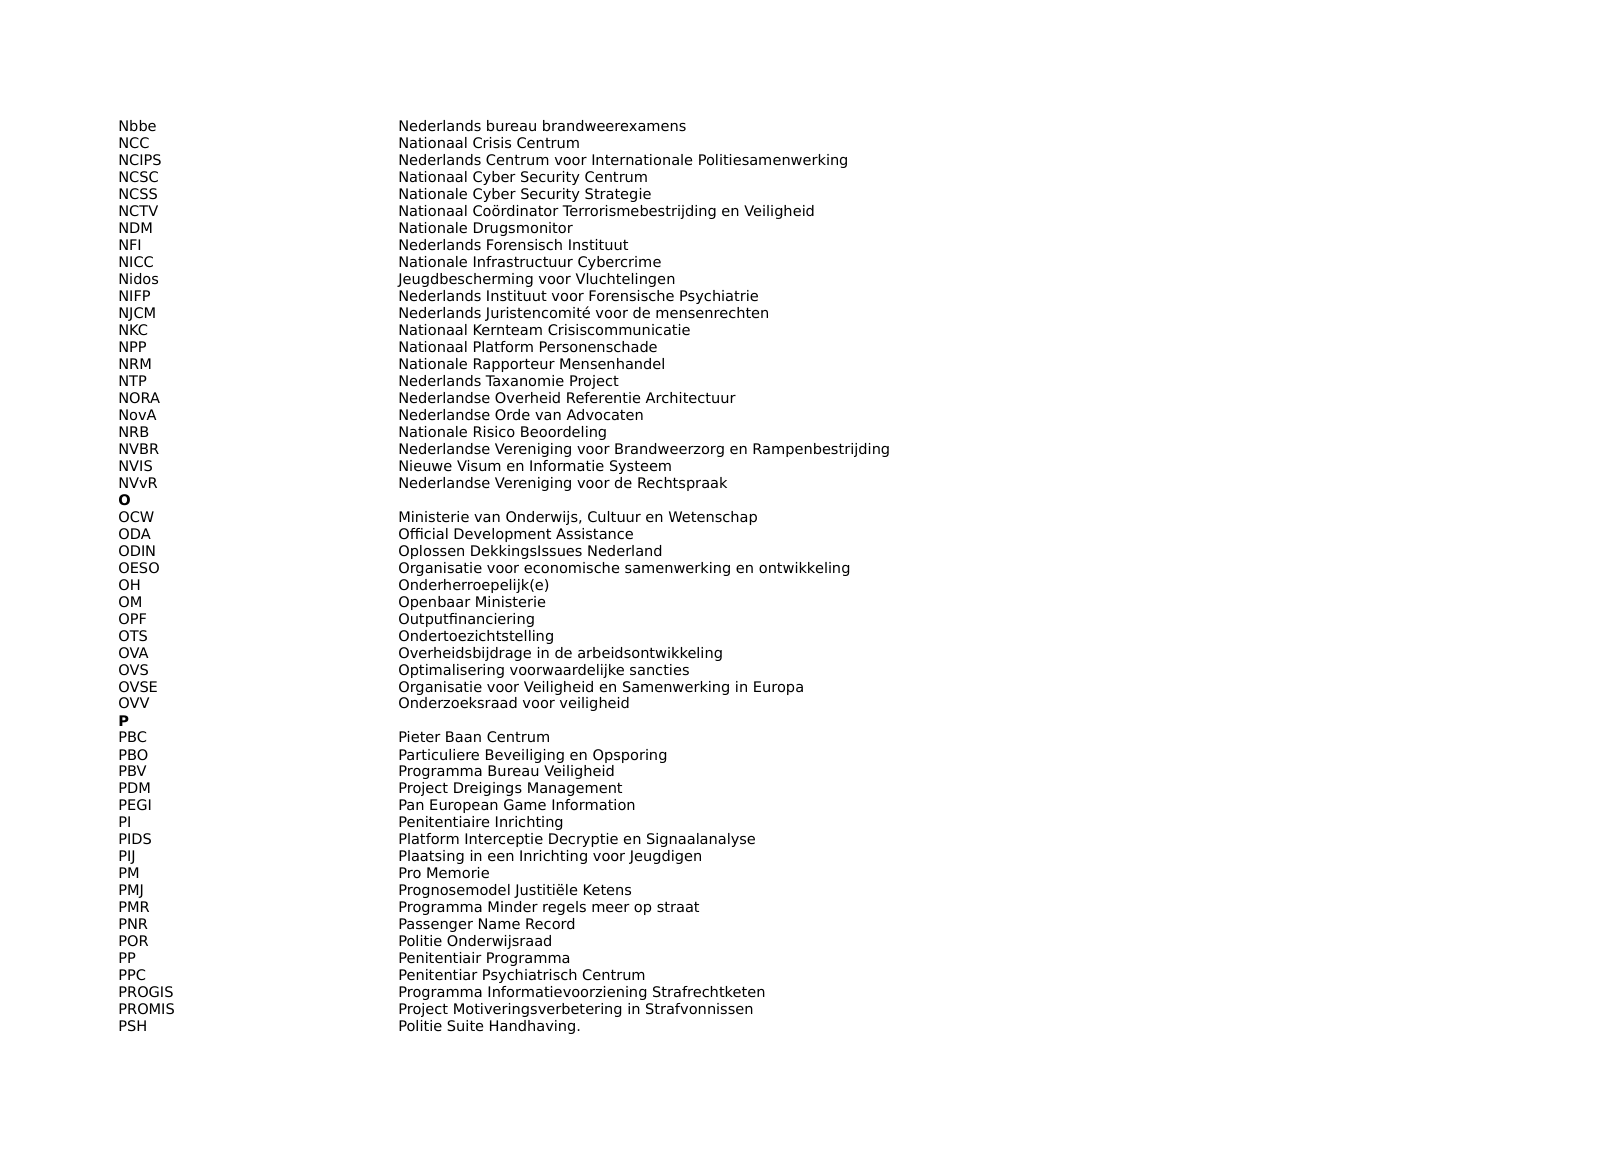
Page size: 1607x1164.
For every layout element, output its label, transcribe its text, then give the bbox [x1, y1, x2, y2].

table_cell Penitentiaire Inrichting [392, 814, 1488, 831]
table_cell NKC [118, 322, 392, 339]
table_cell Nationale Cyber Security Strategie [392, 186, 1488, 203]
table_cell Ministerie van Onderwijs, Cultuur en Wetenschap [392, 509, 1488, 526]
table_cell PMJ [118, 882, 392, 899]
table_cell PNR [118, 916, 392, 933]
table_cell Openbaar Ministerie [392, 594, 1488, 611]
table_cell Nederlands Taxanomie Project [392, 373, 1488, 390]
table_cell Nationaal Crisis Centrum [392, 135, 1488, 152]
table_cell Onderherroepelijk(e) [392, 577, 1488, 593]
table_cell Overheidsbijdrage in de arbeidsontwikkeling [392, 645, 1488, 661]
table_cell PM [118, 865, 392, 882]
table_cell Programma Minder regels meer op straat [392, 899, 1488, 916]
table_cell Penitentiair Programma Penitentiar Psychiatrisch Centrum [392, 950, 1488, 984]
table_cell Programma Informatievoorziening Strafrechtketen [392, 984, 1488, 1001]
table_cell Organisatie voor economische samenwerking en ontwikkeling [392, 560, 1488, 577]
table_cell Nederlandse Vereniging voor Brandweerzorg en Rampenbestrijding [392, 441, 1488, 458]
table_cell Particuliere Beveiliging en Opsporing [392, 746, 1488, 763]
table_cell NORA [118, 390, 392, 407]
table_cell Passenger Name Record [392, 916, 1488, 933]
table_cell PBV [118, 763, 392, 780]
table_cell NCC [118, 135, 392, 152]
table_cell Prognosemodel Justitiële Ketens [392, 882, 1488, 899]
table_cell PROMIS [118, 1001, 392, 1018]
table_cell NCSS [118, 186, 392, 203]
table_cell Nidos [118, 271, 392, 288]
table_cell PIJ [118, 848, 392, 865]
table_cell OCW [118, 509, 392, 526]
table_cell Nbbe [118, 118, 392, 135]
table_cell Nederlands Forensisch Instituut [392, 237, 1488, 254]
table_cell [392, 492, 1488, 509]
table_cell Oplossen DekkingsIssues Nederland [392, 543, 1488, 559]
table_cell Official Development Assistance [392, 526, 1488, 543]
table_cell Optimalisering voorwaardelijke sancties [392, 661, 1488, 678]
table_cell OM [118, 594, 392, 611]
table_cell ODA [118, 526, 392, 543]
table_cell Pan European Game Information [392, 797, 1488, 814]
table_cell Jeugdbescherming voor Vluchtelingen [392, 271, 1488, 288]
table_cell NTP [118, 373, 392, 390]
table_cell NCSC [118, 169, 392, 186]
table_cell Nederlands Juristencomité voor de mensenrechten [392, 305, 1488, 322]
table_cell ODIN [118, 543, 392, 559]
table_cell Nederlands Centrum voor Internationale Politiesamenwerking [392, 152, 1488, 169]
table_cell Nationale Risico Beoordeling [392, 424, 1488, 441]
table_cell NRB [118, 424, 392, 441]
table_cell PMR [118, 899, 392, 916]
table_cell P [118, 713, 392, 729]
table_cell Nationaal Cyber Security Centrum [392, 169, 1488, 186]
table_cell Nationaal Kernteam Crisiscommunicatie [392, 322, 1488, 339]
table_cell Platform Interceptie Decryptie en Signaalanalyse [392, 831, 1488, 848]
table_cell O [118, 492, 392, 509]
table_cell Ondertoezichtstelling [392, 628, 1488, 644]
table_cell POR [118, 933, 392, 950]
table_cell Nederlandse Overheid Referentie Architectuur [392, 390, 1488, 407]
table_cell Project Dreigings Management [392, 780, 1488, 797]
table_cell NICC [118, 254, 392, 271]
table_cell PBC [118, 729, 392, 746]
table_cell Nederlands bureau brandweerexamens [392, 118, 1488, 135]
table_cell NJCM [118, 305, 392, 322]
table_cell NVBR [118, 441, 392, 458]
table_cell PI [118, 814, 392, 831]
table_cell PEGI [118, 797, 392, 814]
table_cell Nederlandse Orde van Advocaten [392, 407, 1488, 424]
table_cell NRM [118, 356, 392, 373]
table_cell NCIPS [118, 152, 392, 169]
table_cell Politie Suite Handhaving. [392, 1018, 1488, 1035]
table_cell [392, 713, 1488, 729]
table_cell Pieter Baan Centrum [392, 729, 1488, 746]
table_cell PSH [118, 1018, 392, 1035]
table_cell PP PPC [118, 950, 392, 984]
table_cell PIDS [118, 831, 392, 848]
table_cell OVV [118, 695, 392, 712]
table_cell Politie Onderwijsraad [392, 933, 1488, 950]
table_cell NCTV [118, 203, 392, 220]
table_cell PROGIS [118, 984, 392, 1001]
table_cell NVvR [118, 475, 392, 492]
table_cell Onderzoeksraad voor veiligheid [392, 695, 1488, 712]
table_cell Pro Memorie [392, 865, 1488, 882]
table_cell PDM [118, 780, 392, 797]
table_cell Nederlandse Vereniging voor de Rechtspraak [392, 475, 1488, 492]
table_cell OH [118, 577, 392, 593]
table_cell Outputfinanciering [392, 611, 1488, 627]
table_cell Nederlands Instituut voor Forensische Psychiatrie [392, 288, 1488, 305]
table_cell NDM [118, 220, 392, 237]
table_cell OVA [118, 645, 392, 661]
table_cell NFI [118, 237, 392, 254]
table_cell NPP [118, 339, 392, 356]
table_cell Project Motiveringsverbetering in Strafvonnissen [392, 1001, 1488, 1018]
table_cell Nationaal Platform Personenschade [392, 339, 1488, 356]
table_cell Plaatsing in een Inrichting voor Jeugdigen [392, 848, 1488, 865]
table_cell OVS [118, 661, 392, 678]
table_cell OPF [118, 611, 392, 627]
table_cell NovA [118, 407, 392, 424]
table_cell Nationale Rapporteur Mensenhandel [392, 356, 1488, 373]
table_cell Nationale Infrastructuur Cybercrime [392, 254, 1488, 271]
table_cell PBO [118, 746, 392, 763]
table_cell Nationale Drugsmonitor [392, 220, 1488, 237]
table_cell NVIS [118, 458, 392, 475]
table_cell OESO [118, 560, 392, 577]
table_cell Organisatie voor Veiligheid en Samenwerking in Europa [392, 679, 1488, 695]
table_cell OTS [118, 628, 392, 644]
table_cell Programma Bureau Veiligheid [392, 763, 1488, 780]
table_cell Nieuwe Visum en Informatie Systeem [392, 458, 1488, 475]
table_cell OVSE [118, 679, 392, 695]
table_cell Nationaal Coördinator Terrorismebestrijding en Veiligheid [392, 203, 1488, 220]
table_cell NIFP [118, 288, 392, 305]
